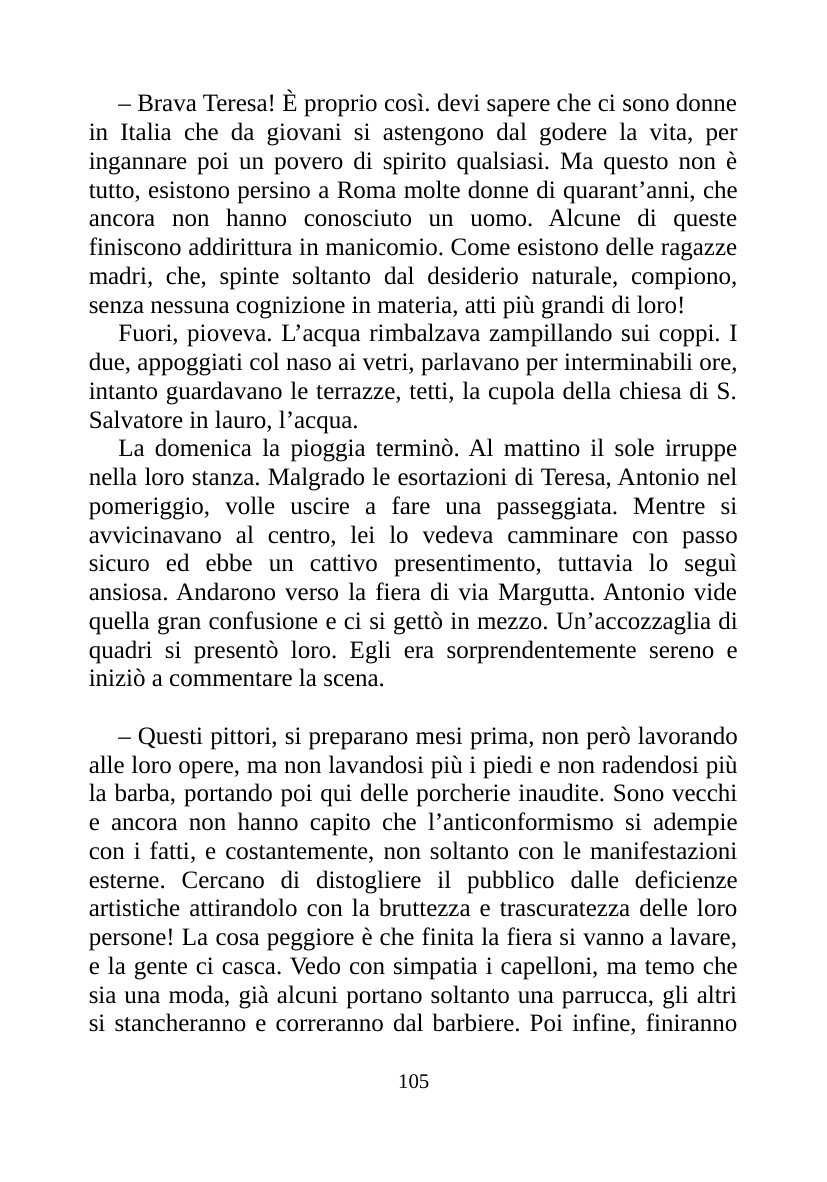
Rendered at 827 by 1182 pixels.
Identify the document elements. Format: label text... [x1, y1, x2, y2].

text – Brava Teresa! È proprio così. devi sapere che ci sono donne in Italia che da giovani si astengono dal godere la vita, per ingannare poi un povero di spirito qualsiasi. Ma questo non è tutto, esistono persino a Roma molte donne di quarant’anni, che ancora non hanno conosciuto un uomo. Alcune di queste finiscono addirittura in manicomio. Come esistono delle ragazze madri, che, spinte soltanto dal desiderio naturale, compiono, senza nessuna cognizione in materia, atti più grandi di loro! [88, 88, 738, 318]
text – Questi pittori, si preparano mesi prima, non però lavorando alle loro opere, ma non lavandosi più i piedi e non radendosi più la barba, portando poi qui delle porcherie inaudite. Sono vecchi e ancora non hanno capito che l’anticonformismo si adempie con i fatti, e costantemente, non soltanto con le manifestazioni esterne. Cercano di distogliere il pubblico dalle deficienze artistiche attirandolo con la bruttezza e trascuratezza delle loro persone! La cosa peggiore è che finita la fiera si vanno a lavare, e la gente ci casca. Vedo con simpatia i capelloni, ma temo che sia una moda, già alcuni portano soltanto una parrucca, gli altri si stancheranno e correranno dal barbiere. Poi infine, finiranno [88, 721, 738, 1037]
text La domenica la pioggia terminò. Al mattino il sole irruppe nella loro stanza. Malgrado le esortazioni di Teresa, Antonio nel pomeriggio, volle uscire a fare una passeggiata. Mentre si avvicinavano al centro, lei lo vedeva camminare con passo sicuro ed ebbe un cattivo presentimento, tuttavia lo seguì ansiosa. Andarono verso la fiera di via Margutta. Antonio vide quella gran confusione e ci si gettò in mezzo. Un’accozzaglia di quadri si presentò loro. Egli era sorprendentemente sereno e iniziò a commentare la scena. [88, 433, 738, 692]
text Fuori, pioveva. L’acqua rimbalzava zampillando sui coppi. I due, appoggiati col naso ai vetri, parlavano per interminabili ore, intanto guardavano le terrazze, tetti, la cupola della chiesa di S. Salvatore in lauro, l’acqua. [88, 318, 738, 433]
